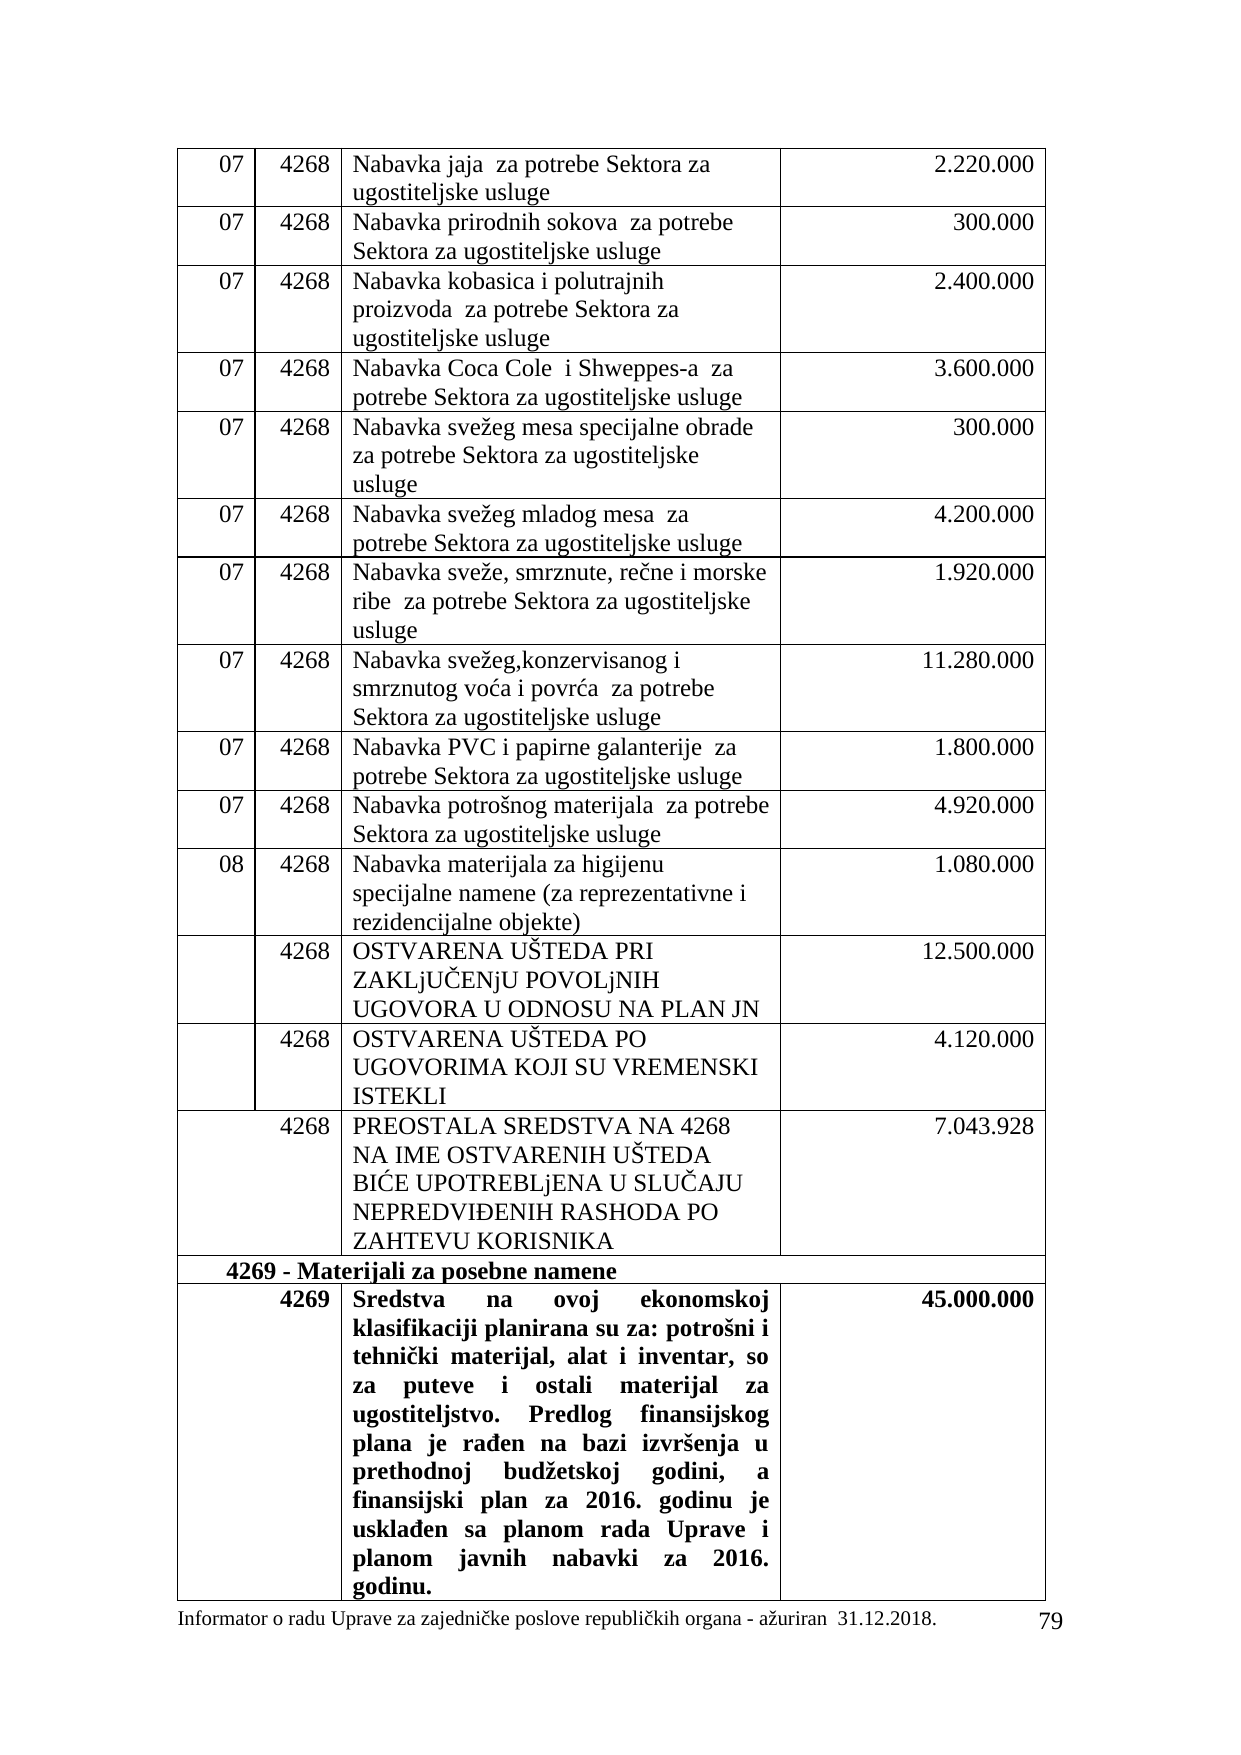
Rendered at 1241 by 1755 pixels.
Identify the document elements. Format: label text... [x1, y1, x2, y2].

table_cell 12.500.000 [781, 936, 1045, 1023]
table_cell Sredstva na ovoj ekonomskoj klasifikaciji planirana su za: potrošni i tehnički materijal, alat i inventar, so za puteve i ostali materijal za ugostitelјstvo. Predlog finansijskog plana je rađen na bazi izvršenja u prethodnoj budžetskoj godini, a finansijski plan za 2016. godinu je usklađen sa planom rada Uprave i planom javnih nabavki za 2016. godinu. [342, 1284, 780, 1600]
table_cell 4268 [256, 936, 341, 1023]
table_cell 07 [178, 353, 254, 411]
table_cell Nabavka svežeg mesa specijalne obrade za potrebe Sektora za ugostitelјske usluge [342, 412, 780, 498]
table_cell Nabavka jaja za potrebe Sektora za ugostitelјske usluge [342, 149, 780, 206]
table_cell 4269 [178, 1284, 341, 1600]
table_cell 45.000.000 [781, 1284, 1045, 1600]
table_cell 07 [178, 645, 254, 731]
table_cell 4268 [256, 558, 341, 644]
table_cell 4268 [256, 849, 341, 935]
table_cell 11.280.000 [781, 645, 1045, 731]
table_cell 1.800.000 [781, 732, 1045, 789]
table_cell Nabavka svežeg mladog mesa za potrebe Sektora za ugostitelјske usluge [342, 499, 780, 556]
table_cell 07 [178, 791, 254, 848]
table_cell PREOSTALA SREDSTVA NA 4268 NA IME OSTVARENIH UŠTEDA BIĆE UPOTREBLjENA U SLUČAJU NEPREDVIĐENIH RASHODA PO ZAHTEVU KORISNIKA [342, 1111, 780, 1255]
table_cell 1.920.000 [781, 558, 1045, 644]
table_cell OSTVARENA UŠTEDA PO UGOVORIMA KOJI SU VREMENSKI ISTEKLI [342, 1024, 780, 1110]
table_cell 07 [178, 558, 254, 644]
table_cell Nabavka PVC i papirne galanterije za potrebe Sektora za ugostitelјske usluge [342, 732, 780, 789]
table_cell Nabavka materijala za higijenu specijalne namene (za reprezentativne i rezidencijalne objekte) [342, 849, 780, 935]
table_cell 7.043.928 [781, 1111, 1045, 1255]
table_cell 4269 - Materijali za posebne namene [178, 1256, 1045, 1283]
table_cell 4268 [256, 412, 341, 498]
table_cell [178, 936, 254, 1023]
table_cell 07 [178, 412, 254, 498]
table_cell Nabavka Coca Cole i Shweppes-a za potrebe Sektora za ugostitelјske usluge [342, 353, 780, 411]
table_cell Nabavka prirodnih sokova za potrebe Sektora za ugostitelјske usluge [342, 207, 780, 265]
table_cell 2.400.000 [781, 266, 1045, 352]
table_cell 4268 [178, 1111, 341, 1255]
table_cell 1.080.000 [781, 849, 1045, 935]
table_cell 07 [178, 499, 254, 556]
table_cell 300.000 [781, 207, 1045, 265]
table_cell Nabavka potrošnog materijala za potrebe Sektora za ugostitelјske usluge [342, 791, 780, 848]
table_cell Nabavka sveže, smrznute, rečne i morske ribe za potrebe Sektora za ugostitelјske usluge [342, 558, 780, 644]
table_cell 4268 [256, 353, 341, 411]
table_cell 4.920.000 [781, 791, 1045, 848]
table_cell Nabavka svežeg,konzervisanog i smrznutog voća i povrća za potrebe Sektora za ugostitelјske usluge [342, 645, 780, 731]
table_cell Nabavka kobasica i polutrajnih proizvoda za potrebe Sektora za ugostitelјske usluge [342, 266, 780, 352]
table_cell [178, 1024, 254, 1110]
table_cell 2.220.000 [781, 149, 1045, 206]
table_cell 08 [178, 849, 254, 935]
table_cell 4268 [256, 266, 341, 352]
table_cell 4.120.000 [781, 1024, 1045, 1110]
table_cell 4268 [256, 645, 341, 731]
table_cell 07 [178, 732, 254, 789]
table_cell 4268 [256, 791, 341, 848]
table_cell 07 [178, 149, 254, 206]
table_cell 4.200.000 [781, 499, 1045, 556]
table_cell 4268 [256, 1024, 341, 1110]
table_cell 4268 [256, 207, 341, 265]
table_cell 07 [178, 266, 254, 352]
table_cell 3.600.000 [781, 353, 1045, 411]
table_cell 300.000 [781, 412, 1045, 498]
table_cell OSTVARENA UŠTEDA PRI ZAKLjUČENјU POVOLjNIH UGOVORA U ODNOSU NA PLAN JN [342, 936, 780, 1023]
table_cell 4268 [256, 499, 341, 556]
table_cell 4268 [256, 149, 341, 206]
table_cell 4268 [256, 732, 341, 789]
table_cell 07 [178, 207, 254, 265]
